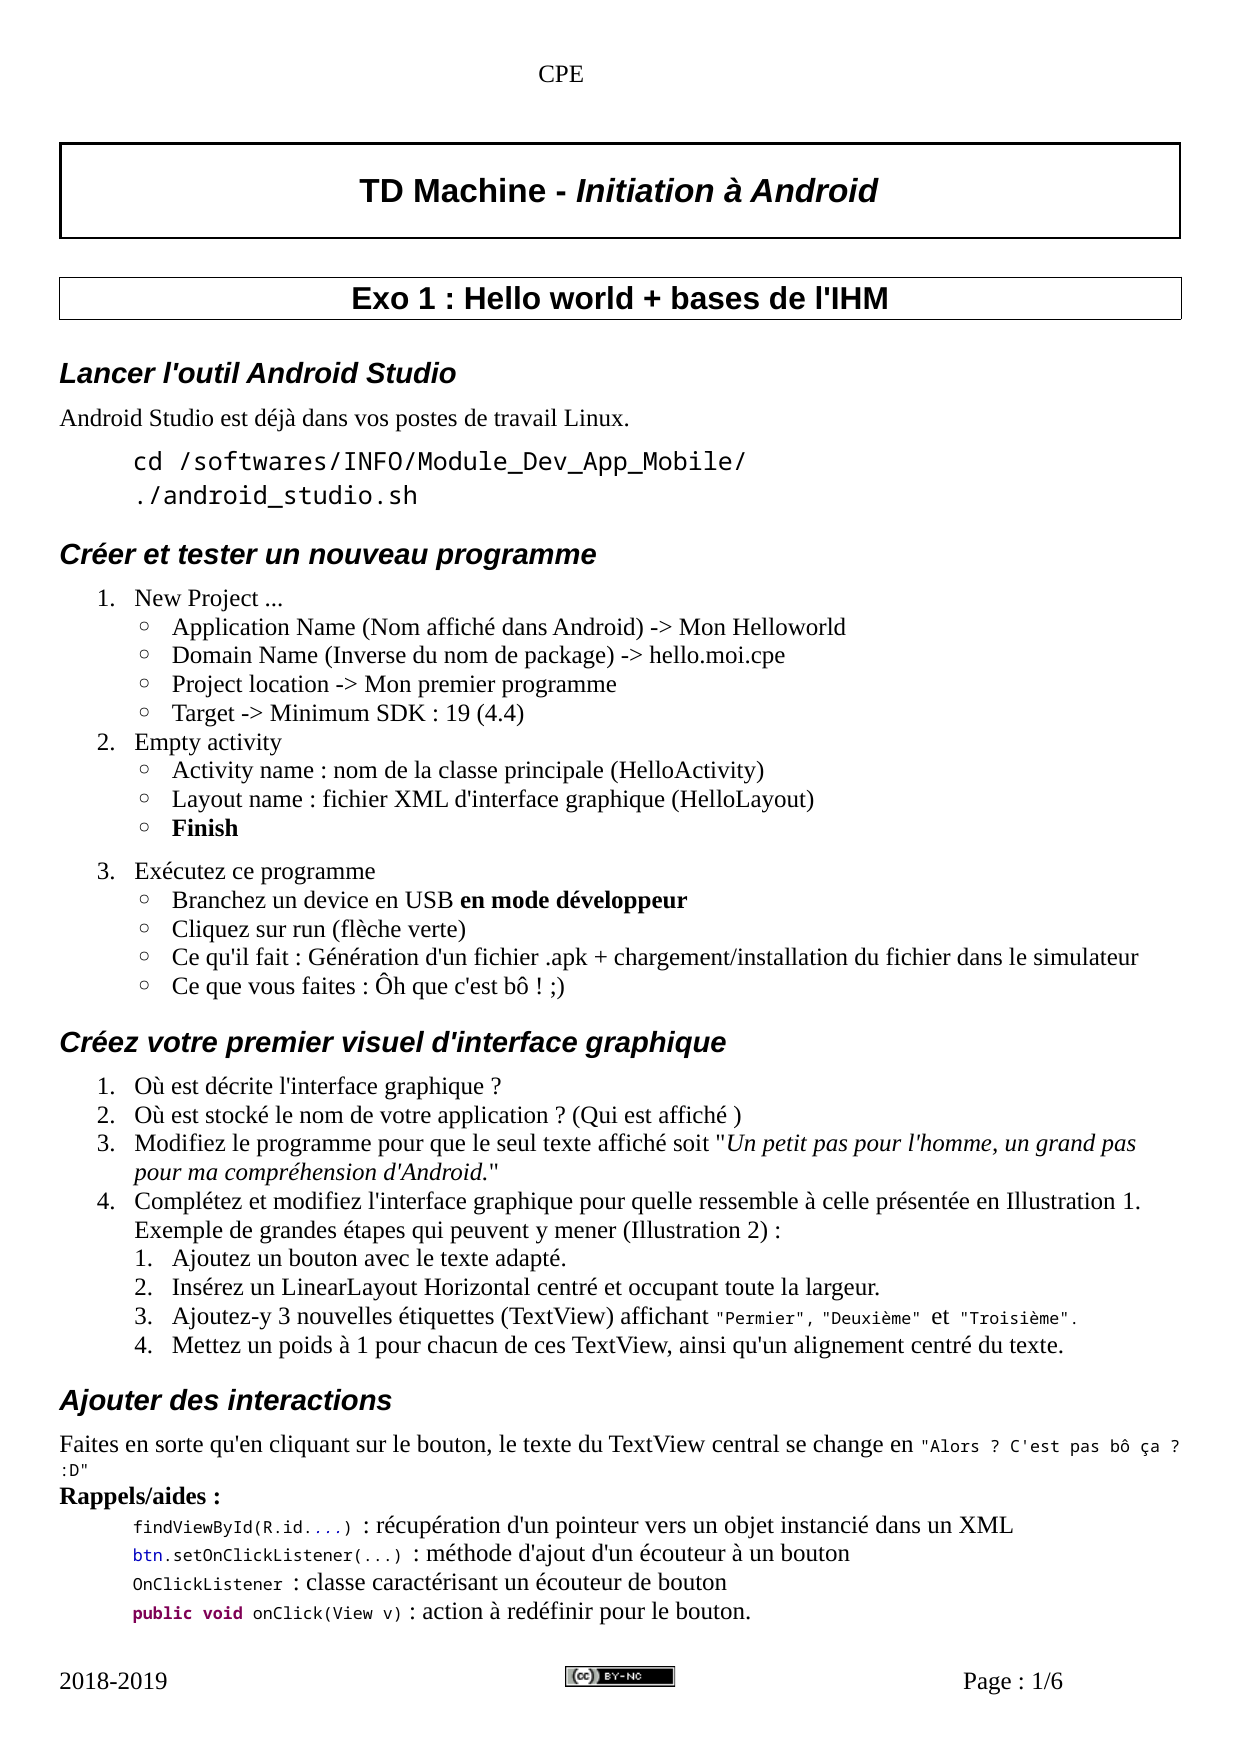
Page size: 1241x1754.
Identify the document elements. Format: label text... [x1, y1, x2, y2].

list Ce qu'il fait : Génération d'un fichier .apk + chargement/installation du fichier dans le simulateur [134, 942, 1181, 971]
text Faites en sorte qu'en cliquant sur le bouton, le texte du TextView central se change en "Alors ? C'est pas bô ça ? :D" [59, 1429, 1181, 1481]
list Target -> Minimum SDK : 19 (4.4) [134, 698, 1181, 727]
subtitle Exo 1 : Hello world + bases de l'IHM [60, 278, 1181, 319]
list Mettez un poids à 1 pour chacun de ces TextView, ainsi qu'un alignement centré du texte. [134, 1330, 1181, 1358]
list Empty activity [97, 727, 1181, 756]
list New Project ... [97, 583, 1181, 612]
list Layout name : fichier XML d'interface graphique (HelloLayout) [134, 784, 1181, 813]
subtitle Créez votre premier visuel d'interface graphique [59, 1025, 1181, 1058]
text cd /softwares/INFO/Module_Dev_App_Mobile/ [133, 444, 1181, 478]
list Modifiez le programme pour que le seul texte affiché soit "Un petit pas pour l'homme, un grand pas pour ma compréhension d'Android." [97, 1128, 1181, 1186]
list Ajoutez-y 3 nouvelles étiquettes (TextView) affichant "Permier", "Deuxième" et "Troisième". [134, 1301, 1181, 1330]
text Android Studio est déjà dans vos postes de travail Linux. [59, 403, 1181, 431]
text OnClickListener : classe caractérisant un écouteur de bouton [59, 1567, 1181, 1596]
subtitle Lancer l'outil Android Studio [59, 357, 1181, 390]
list Activity name : nom de la classe principale (HelloActivity) [134, 756, 1181, 784]
picture [565, 1666, 676, 1687]
text btn.setOnClickListener(...) : méthode d'ajout d'un écouteur à un bouton [59, 1538, 1181, 1567]
text ./android_studio.sh [133, 478, 1181, 512]
subtitle TD Machine - Initiation à Android [62, 145, 1179, 237]
list Cliquez sur run (flèche verte) [134, 914, 1181, 942]
list Complétez et modifiez l'interface graphique pour quelle ressemble à celle présentée en Illustration 1. Exemple de grandes étapes qui peuvent y mener (Illustration 2) : [97, 1186, 1181, 1243]
list Où est stocké le nom de votre application ? (Qui est affiché ) [97, 1100, 1181, 1128]
list Project location -> Mon premier programme [134, 669, 1181, 698]
text Rappels/aides : [59, 1481, 1181, 1510]
list Application Name (Nom affiché dans Android) -> Mon Helloworld [134, 612, 1181, 641]
list Finish [134, 813, 1181, 842]
subtitle Créer et tester un nouveau programme [59, 537, 1181, 571]
list Où est décrite l'interface graphique ? [97, 1071, 1181, 1100]
list Branchez un device en USB en mode développeur [134, 885, 1181, 914]
list Insérez un LinearLayout Horizontal centré et occupant toute la largeur. [134, 1272, 1181, 1301]
list Ce que vous faites : Ôh que c'est bô ! ;) [134, 971, 1181, 1000]
subtitle Ajouter des interactions [59, 1383, 1181, 1417]
text public void onClick(View v) : action à redéfinir pour le bouton. [59, 1596, 1181, 1625]
text findViewById(R.id....) : récupération d'un pointeur vers un objet instancié dans un XML [59, 1510, 1181, 1538]
list Exécutez ce programme [97, 856, 1181, 885]
list Ajoutez un bouton avec le texte adapté. [134, 1243, 1181, 1272]
list Domain Name (Inverse du nom de package) -> hello.moi.cpe [134, 641, 1181, 669]
